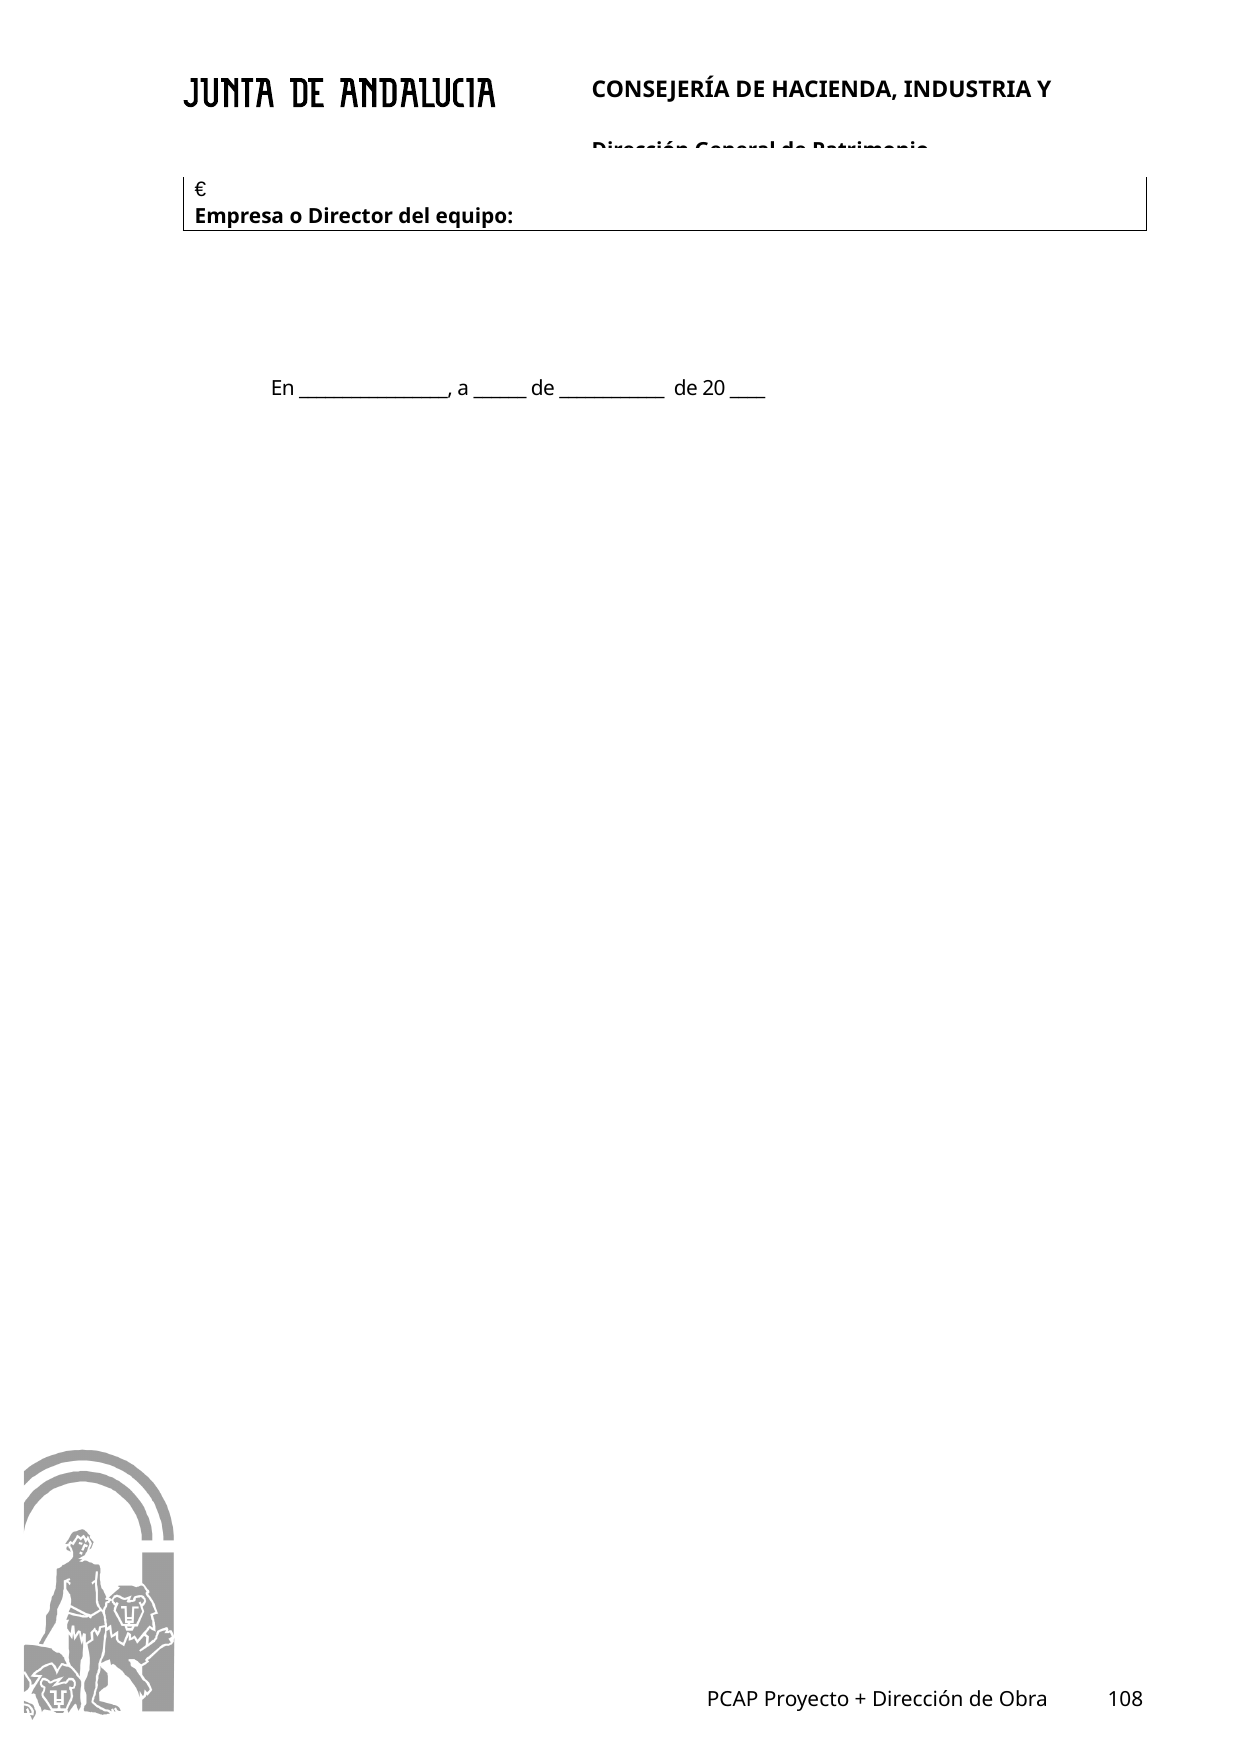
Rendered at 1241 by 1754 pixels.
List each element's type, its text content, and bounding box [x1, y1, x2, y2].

table_cell € [184, 177, 502, 201]
table_cell [502, 177, 820, 201]
table_cell Empresa o Director del equipo: [184, 201, 1146, 229]
table_cell [820, 177, 1146, 201]
subtitle En _________________, a ______ de ____________ de 20 ____ [271, 373, 1165, 401]
